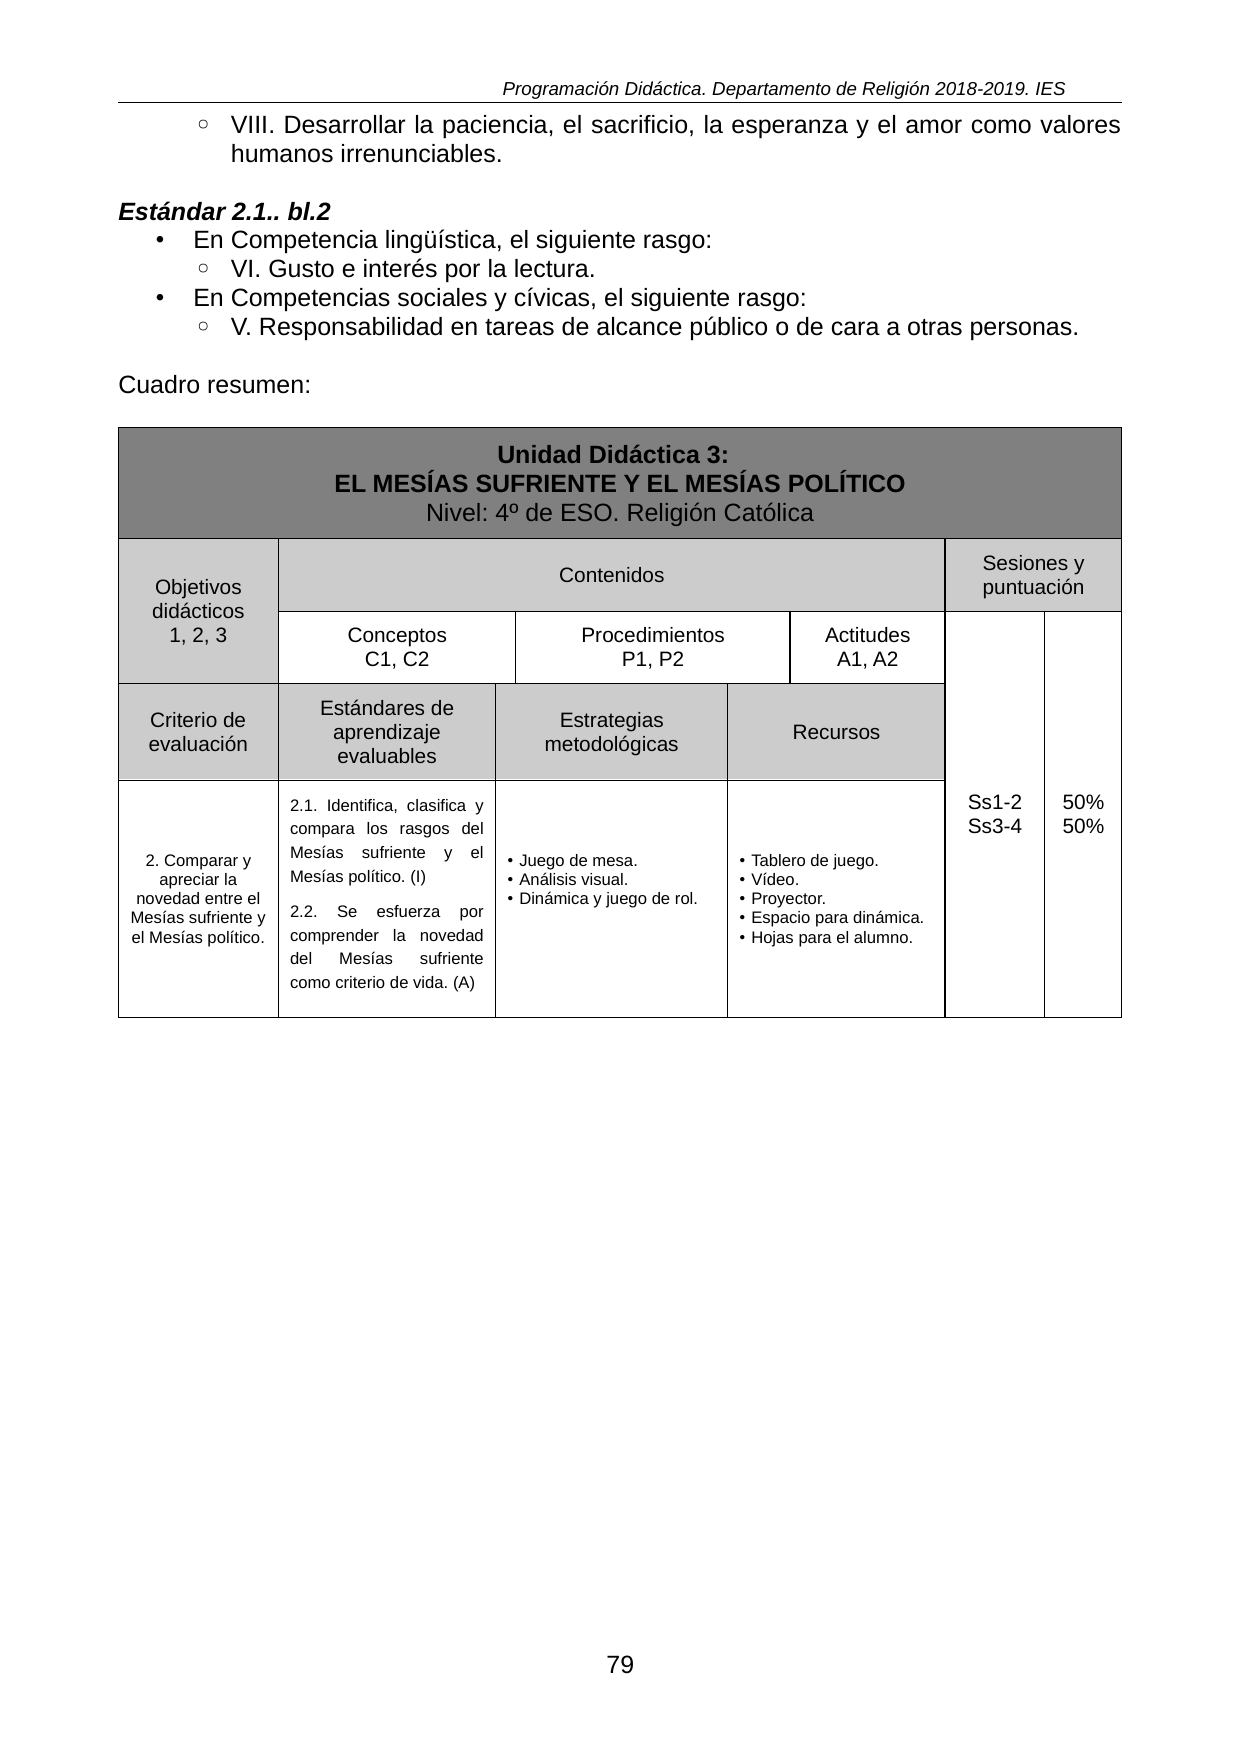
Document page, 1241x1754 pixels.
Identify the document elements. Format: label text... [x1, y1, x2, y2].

table_cell Conceptos C1, C2 [279, 612, 515, 683]
table_cell Recursos [728, 684, 944, 779]
list VIII. Desarrollar la paciencia, el sacrificio, la esperanza y el amor como valores humanos irrenunciables. [193, 110, 1122, 168]
text Cuadro resumen: [118, 370, 1122, 398]
list En Competencias sociales y cívicas, el siguiente rasgo: [156, 283, 1122, 312]
table_cell Estrategias metodológicas [496, 684, 727, 779]
list V. Responsabilidad en tareas de alcance público o de cara a otras personas. [193, 312, 1122, 341]
table_cell Actitudes A1, A2 [791, 612, 944, 683]
table_cell Estándares de aprendizaje evaluables [279, 684, 495, 779]
table_cell 50% 50% [1045, 612, 1121, 1017]
list En Competencia lingüística, el siguiente rasgo: [156, 226, 1122, 254]
table_cell Objetivos didácticos 1, 2, 3 [119, 539, 278, 683]
table_cell 2.1. Identifica, clasifica y compara los rasgos del Mesías sufriente y el Mesías político. (I) 2.2. Se esfuerza por comprender la novedad del Mesías sufriente como criterio de vida. (A) [279, 781, 495, 1017]
table_cell 2. Comparar y apreciar la novedad entre el Mesías sufriente y el Mesías político. [119, 781, 278, 1017]
table_cell Sesiones y puntuación [946, 539, 1121, 611]
table_cell Procedimientos P1, P2 [516, 612, 789, 683]
table_cell Contenidos [279, 539, 944, 611]
table_cell Ss1-2 Ss3-4 [946, 612, 1044, 1017]
table_cell Criterio de evaluación [119, 684, 278, 779]
table_cell Juego de mesa. Análisis visual. Dinámica y juego de rol. [496, 781, 727, 1017]
list VI. Gusto e interés por la lectura. [193, 254, 1122, 283]
text Estándar 2.1.. bl.2 [118, 197, 1122, 226]
table_header Unidad Didáctica 3: EL MESÍAS SUFRIENTE Y EL MESÍAS POLÍTICO Nivel: 4º de ESO. Religión Católica [119, 428, 1121, 538]
table_cell Tablero de juego. Vídeo. Proyector. Espacio para dinámica. Hojas para el alumno. [728, 781, 944, 1017]
